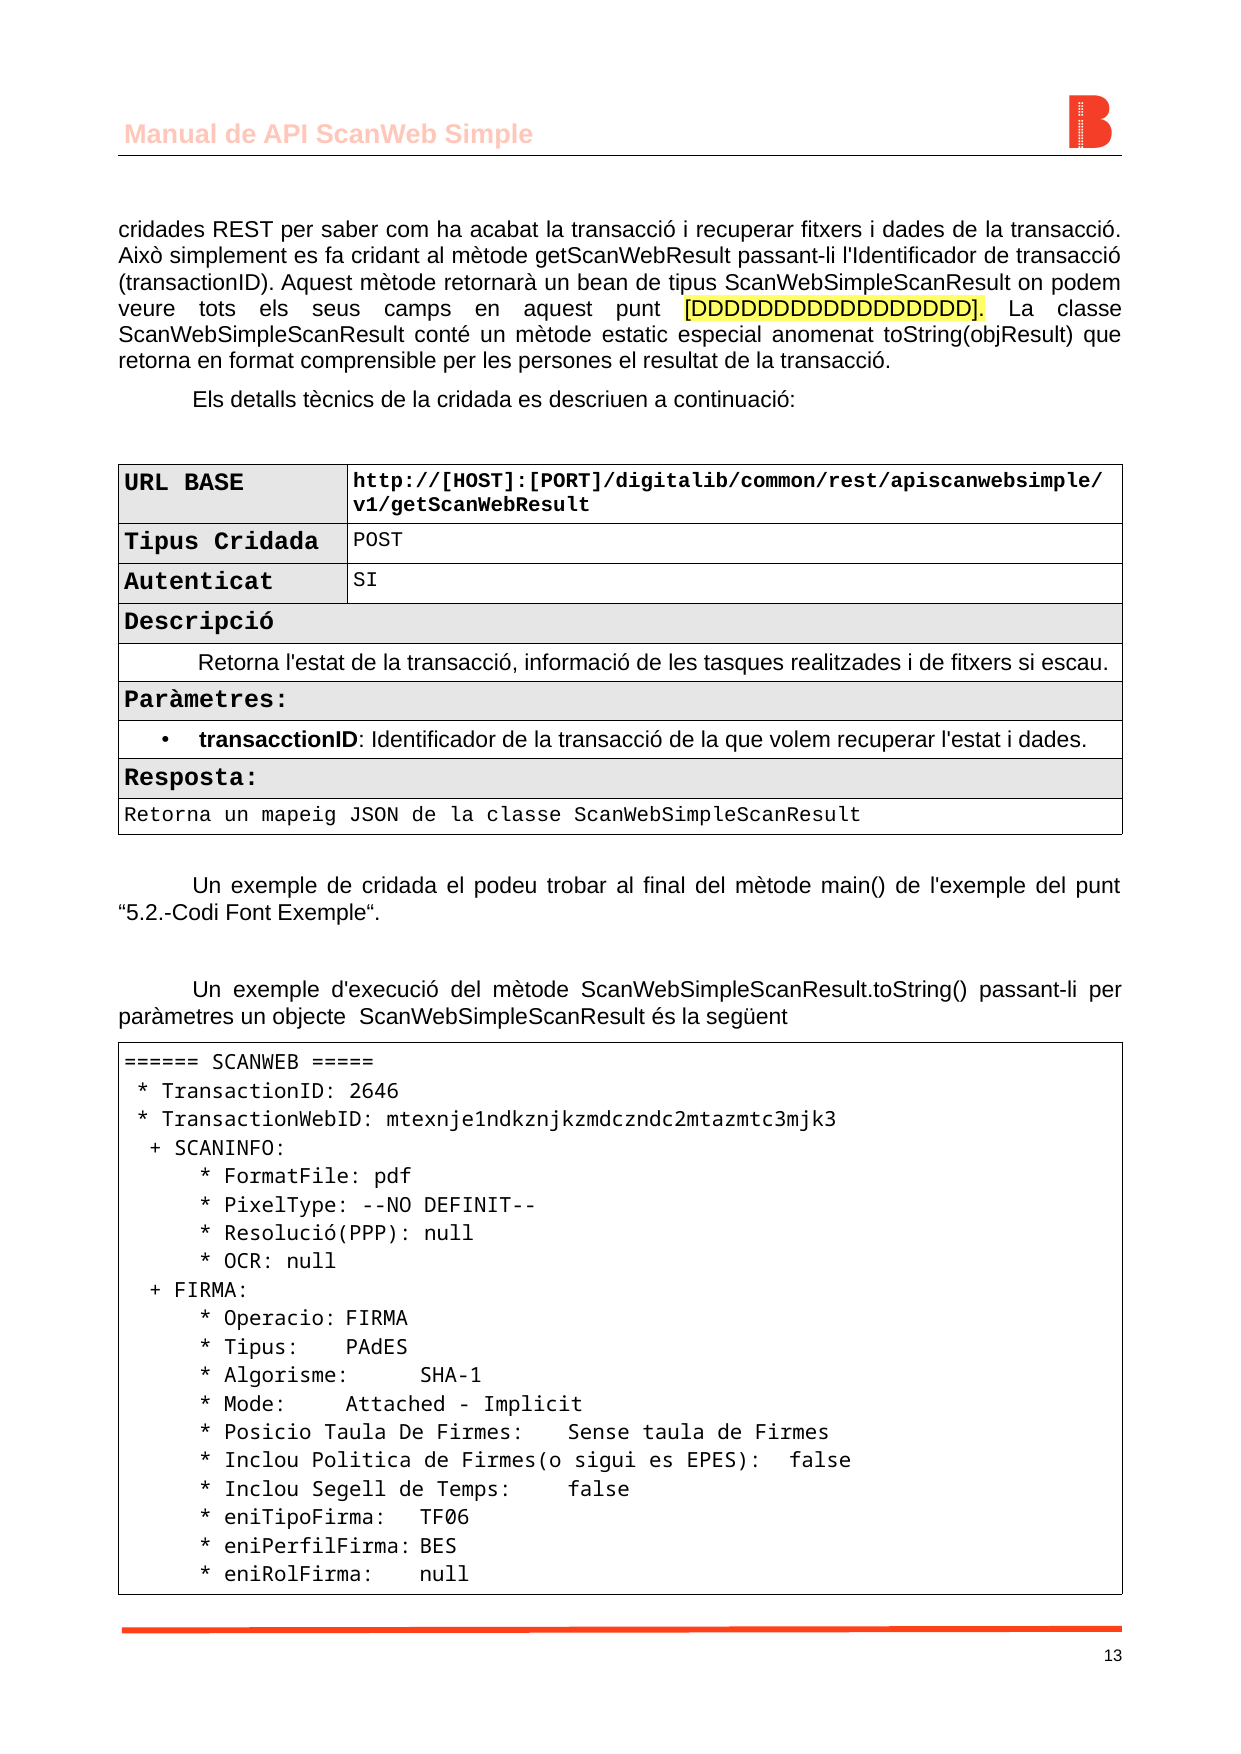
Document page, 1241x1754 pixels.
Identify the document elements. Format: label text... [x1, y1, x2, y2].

text Un exemple de cridada el podeu trobar al final del mètode main() de l'exemple del punt “5.2.-Codi Font Exemple“. [118, 872, 1122, 925]
table_cell Resposta: [119, 759, 1122, 798]
text Un exemple d'execució del mètode ScanWebSimpleScanResult.toString() passant-li per paràmetres un objecte ScanWebSimpleScanResult és la següent [118, 976, 1122, 1029]
table_cell POST [348, 524, 1122, 563]
table_cell Autenticat [119, 564, 347, 603]
table_header http://[HOST]:[PORT]/digitalib/common/rest/apiscanwebsimple/v1/getScanWebResult [348, 465, 1122, 523]
table_cell Retorna l'estat de la transacció, informació de les tasques realitzades i de fitxers si escau. [119, 644, 1122, 681]
table_cell Paràmetres: [119, 682, 1122, 720]
table_header ====== SCANWEB ===== * TransactionID: 2646 * TransactionWebID: mtexnje1ndkznjkzmdczndc2mtazmtc3mjk3 + SCANINFO: * FormatFile: pdf * PixelType: --NO DEFINIT-- * Resolució(PPP): null * OCR: null + FIRMA: * Operacio: FIRMA * Tipus: PAdES * Algorisme: SHA-1 * Mode: Attached - Implicit * Posicio Taula De Firmes: Sense taula de Firmes * Inclou Politica de Firmes(o sigui es EPES): false * Inclou Segell de Temps: false * eniTipoFirma: TF06 * eniPerfilFirma: BES * eniRolFirma: null [119, 1043, 1122, 1593]
table_cell Tipus Cridada [119, 524, 347, 563]
table_header URL BASE [119, 465, 347, 523]
text cridades REST per saber com ha acabat la transacció i recuperar fitxers i dades de la transacció. Això simplement es fa cridant al mètode getScanWebResult passant-li l'Identificador de transacció (transactionID). Aquest mètode retornarà un bean de tipus ScanWebSimpleScanResult on podem veure tots els seus camps en aquest punt [DDDDDDDDDDDDDDDDD]. La classe ScanWebSimpleScanResult conté un mètode estatic especial anomenat toString(objResult) que retorna en format comprensible per les persones el resultat de la transacció. [118, 216, 1122, 374]
table_cell Retorna un mapeig JSON de la classe ScanWebSimpleScanResult [119, 799, 1122, 833]
table_cell transacctionID: Identificador de la transacció de la que volem recuperar l'estat i dades. [119, 721, 1122, 758]
text Els detalls tècnics de la cridada es descriuen a continuació: [118, 386, 1122, 413]
picture [1063, 94, 1117, 150]
table_cell Descripció [119, 604, 1122, 643]
table_cell SI [348, 564, 1122, 603]
